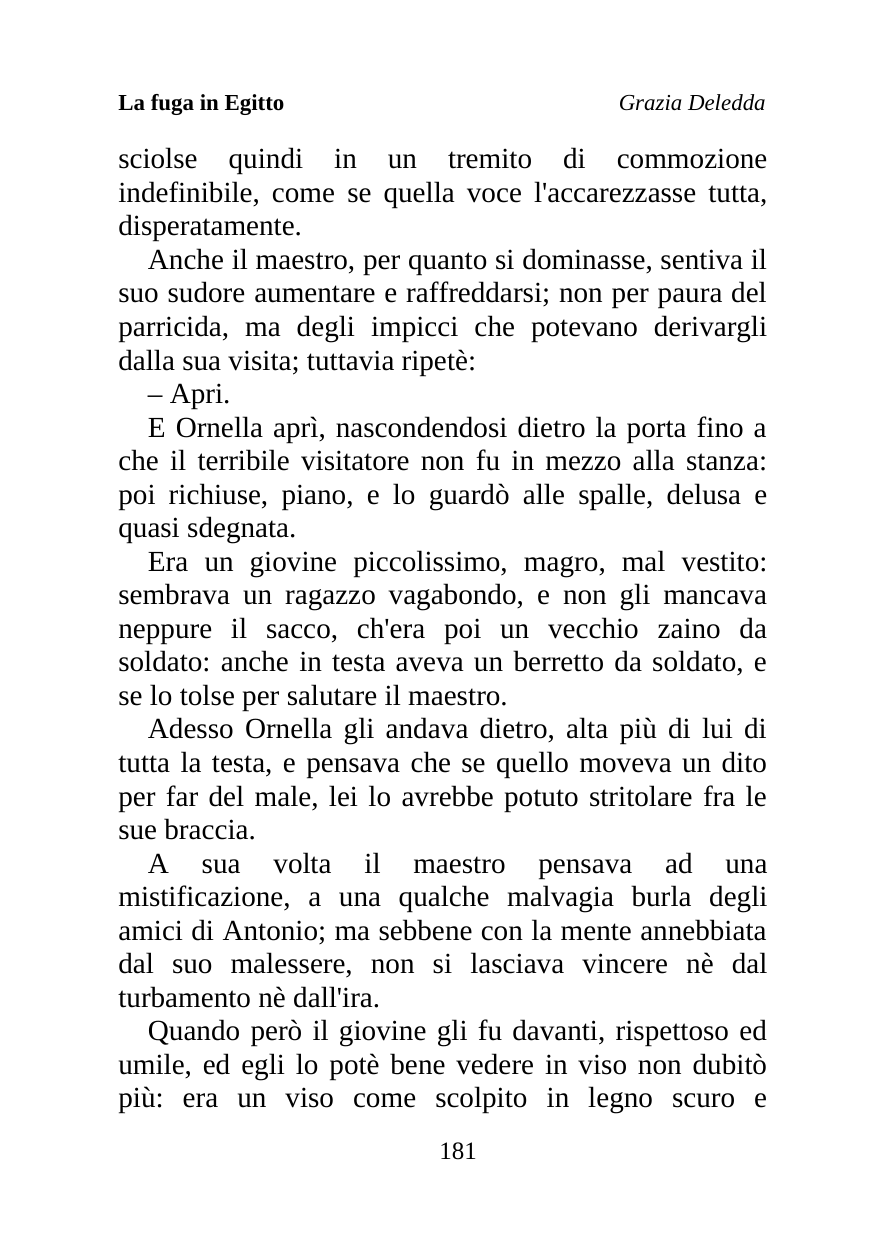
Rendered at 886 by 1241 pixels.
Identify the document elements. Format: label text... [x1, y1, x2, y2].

text – Apri. [118, 376, 768, 410]
text Adesso Ornella gli andava dietro, alta più di lui di tutta la testa, e pensava che se quello moveva un dito per far del male, lei lo avrebbe potuto stritolare fra le sue braccia. [118, 712, 768, 846]
text Era un giovine piccolissimo, magro, mal vestito: sembrava un ragazzo vagabondo, e non gli mancava neppure il sacco, ch'era poi un vecchio zaino da soldato: anche in testa aveva un berretto da soldato, e se lo tolse per salutare il maestro. [118, 544, 768, 712]
text A sua volta il maestro pensava ad una mistificazione, a una qualche malvagia burla degli amici di Antonio; ma sebbene con la mente annebbiata dal suo malessere, non si lasciava vincere nè dal turbamento nè dall'ira. [118, 846, 768, 1013]
text sciolse quindi in un tremito di commozione indefinibile, come se quella voce l'accarezzasse tutta, disperatamente. [118, 141, 768, 242]
text E Ornella aprì, nascondendosi dietro la porta fino a che il terribile visitatore non fu in mezzo alla stanza: poi richiuse, piano, e lo guardò alle spalle, delusa e quasi sdegnata. [118, 410, 768, 544]
text Anche il maestro, per quanto si dominasse, sentiva il suo sudore aumentare e raffreddarsi; non per paura del parricida, ma degli impicci che potevano derivargli dalla sua visita; tuttavia ripetè: [118, 242, 768, 376]
text Quando però il giovine gli fu davanti, rispettoso ed umile, ed egli lo potè bene vedere in viso non dubitò più: era un viso come scolpito in legno scuro e [118, 1013, 768, 1114]
